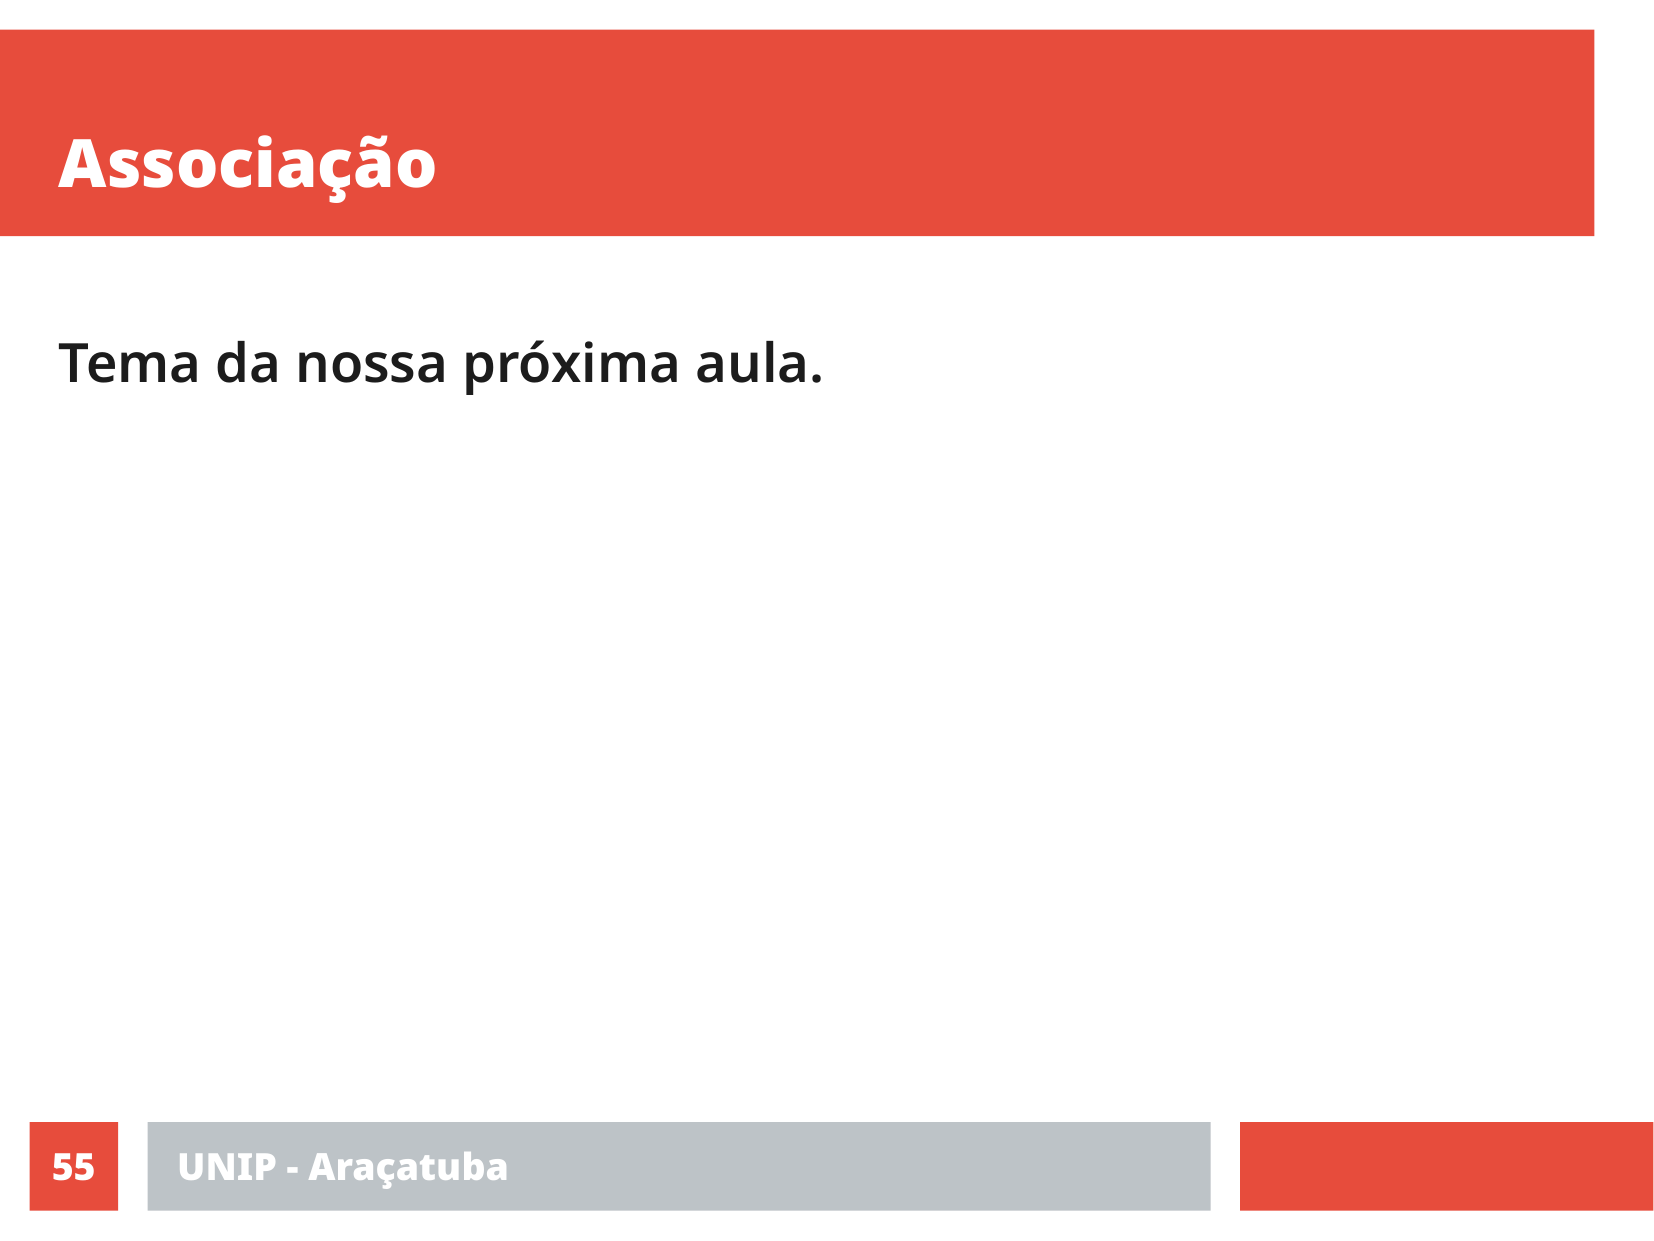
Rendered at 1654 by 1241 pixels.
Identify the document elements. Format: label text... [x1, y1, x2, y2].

title Associação [59, 59, 1595, 207]
list Tema da nossa próxima aula. [59, 324, 1565, 1093]
